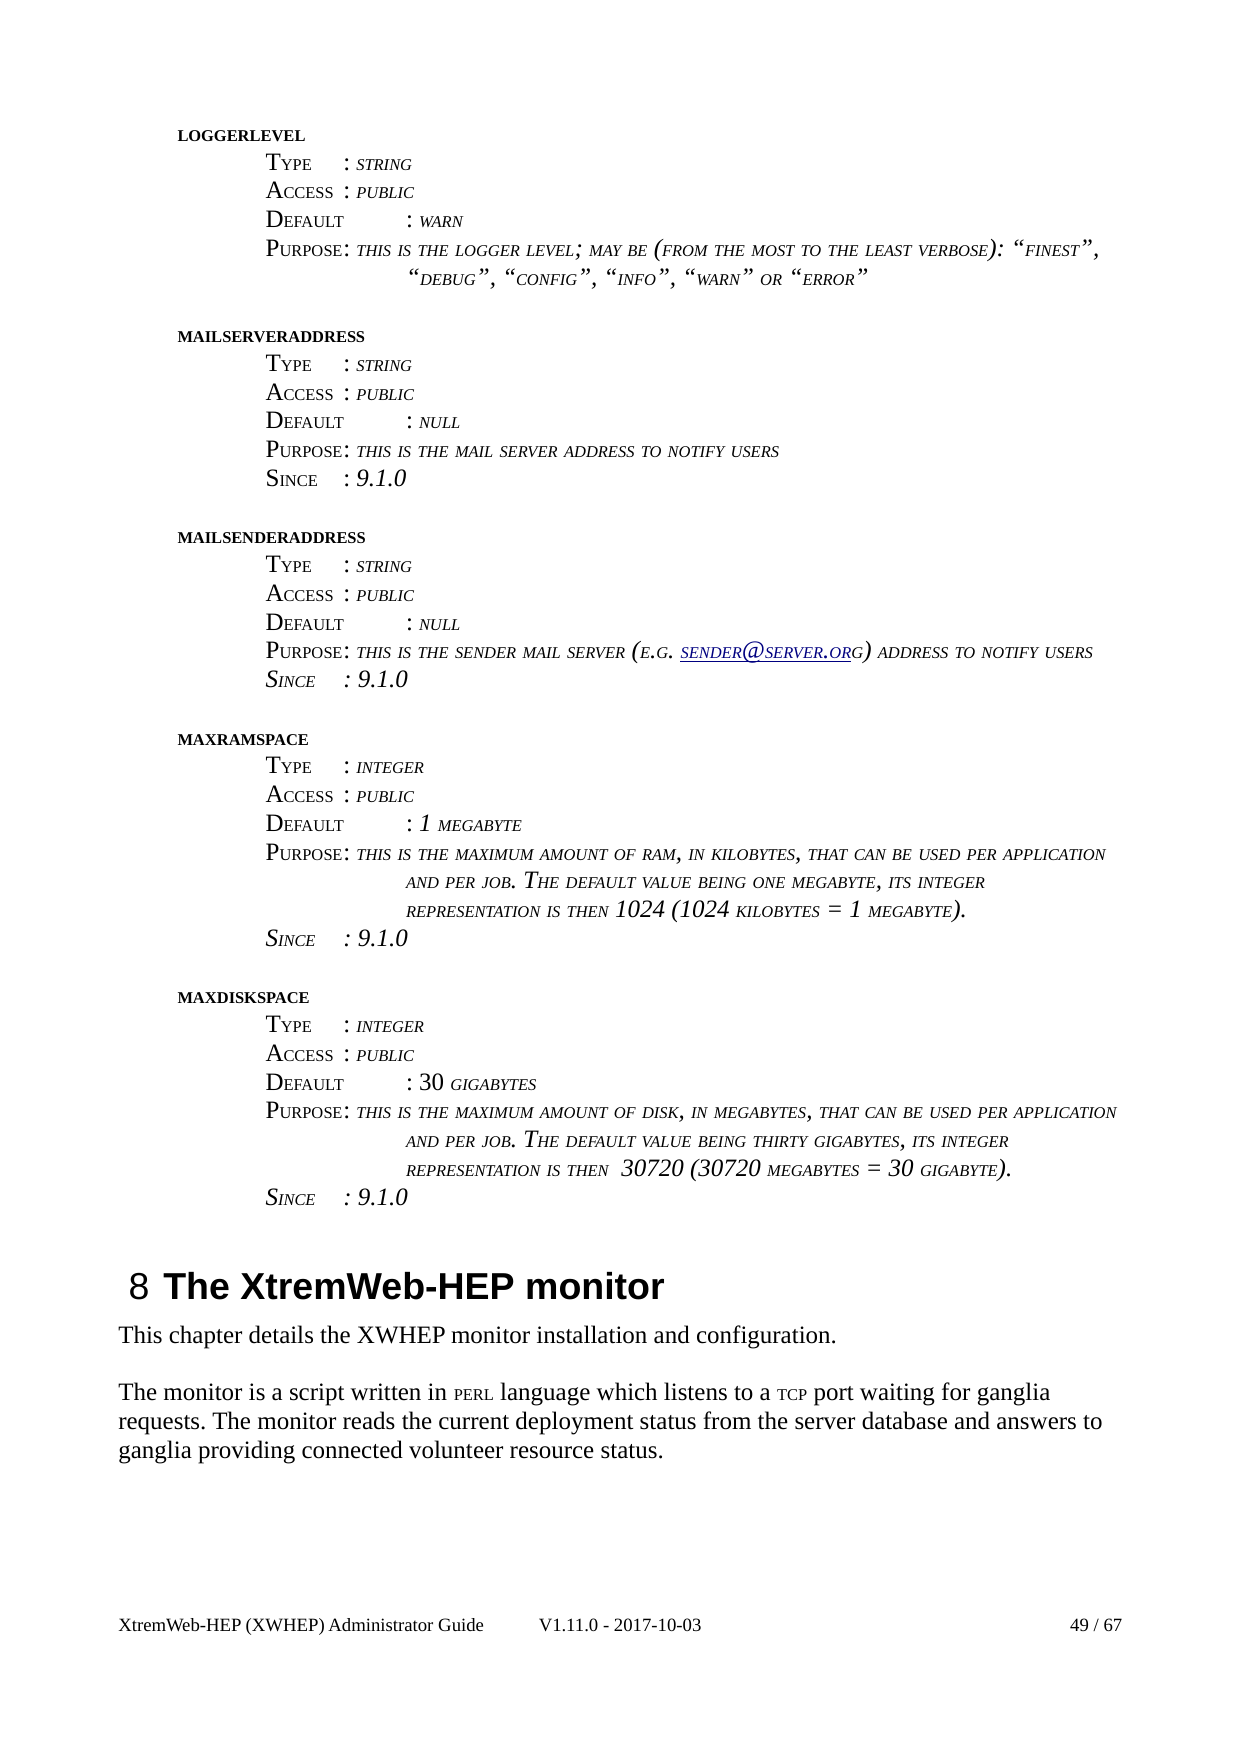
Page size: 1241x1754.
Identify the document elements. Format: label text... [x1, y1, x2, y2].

text Since : 9.1.0 [265, 1182, 1122, 1211]
text maxdiskspace [177, 981, 1122, 1009]
text Default : null [265, 406, 1122, 434]
text Access : public [265, 176, 1122, 204]
text Purpose : this is the sender mail server (e.g. sender@server.org) address to notify users [265, 636, 1122, 664]
text Purpose : this is the mail server address to notify users [265, 434, 1122, 463]
text Type : string [265, 348, 1122, 377]
text maxramspace [177, 722, 1122, 751]
text The monitor is a script written in perl language which listens to a tcp port waiting for ganglia requests. The monitor reads the current deployment status from the server database and answers to ganglia providing connected volunteer resource status. [118, 1377, 1122, 1464]
text Since : 9.1.0 [265, 463, 1122, 492]
text Purpose : this is the maximum amount of disk, in megabytes, that can be used per application and per job. The default value being thirty gigabytes, its integer representation is then 30720 (30720 megabytes = 30 gigabyte). [265, 1096, 1122, 1182]
text Default : null [265, 607, 1122, 636]
text Default : warn [265, 204, 1122, 233]
text Default : 30 gigabytes [265, 1067, 1122, 1096]
text Since : 9.1.0 [265, 923, 1122, 952]
text Access : public [265, 1038, 1122, 1067]
text This chapter details the XWHEP monitor installation and configuration. [118, 1320, 1122, 1349]
text mailsenderaddress [177, 521, 1122, 549]
text Since : 9.1.0 [265, 664, 1122, 693]
text mailserveraddress [177, 319, 1122, 348]
text Purpose : this is the maximum amount of ram, in kilobytes, that can be used per application and per job. The default value being one megabyte, its integer representation is then 1024 (1024 kilobytes = 1 megabyte). [265, 837, 1122, 923]
text Type : integer [265, 1009, 1122, 1038]
text Access : public [265, 779, 1122, 808]
text Access : public [265, 377, 1122, 406]
text Access : public [265, 578, 1122, 607]
text Purpose : this is the logger level; may be (from the most to the least verbose): “finest”, “debug”, “config”, “info”, “warn” or “error” [265, 233, 1122, 291]
text Type : integer [265, 751, 1122, 779]
text Type : string [265, 147, 1122, 176]
subtitle The XtremWeb-HEP monitor [118, 1264, 1122, 1307]
text loggerlevel [177, 118, 1122, 147]
text Type : string [265, 549, 1122, 578]
text Default : 1 megabyte [265, 808, 1122, 837]
